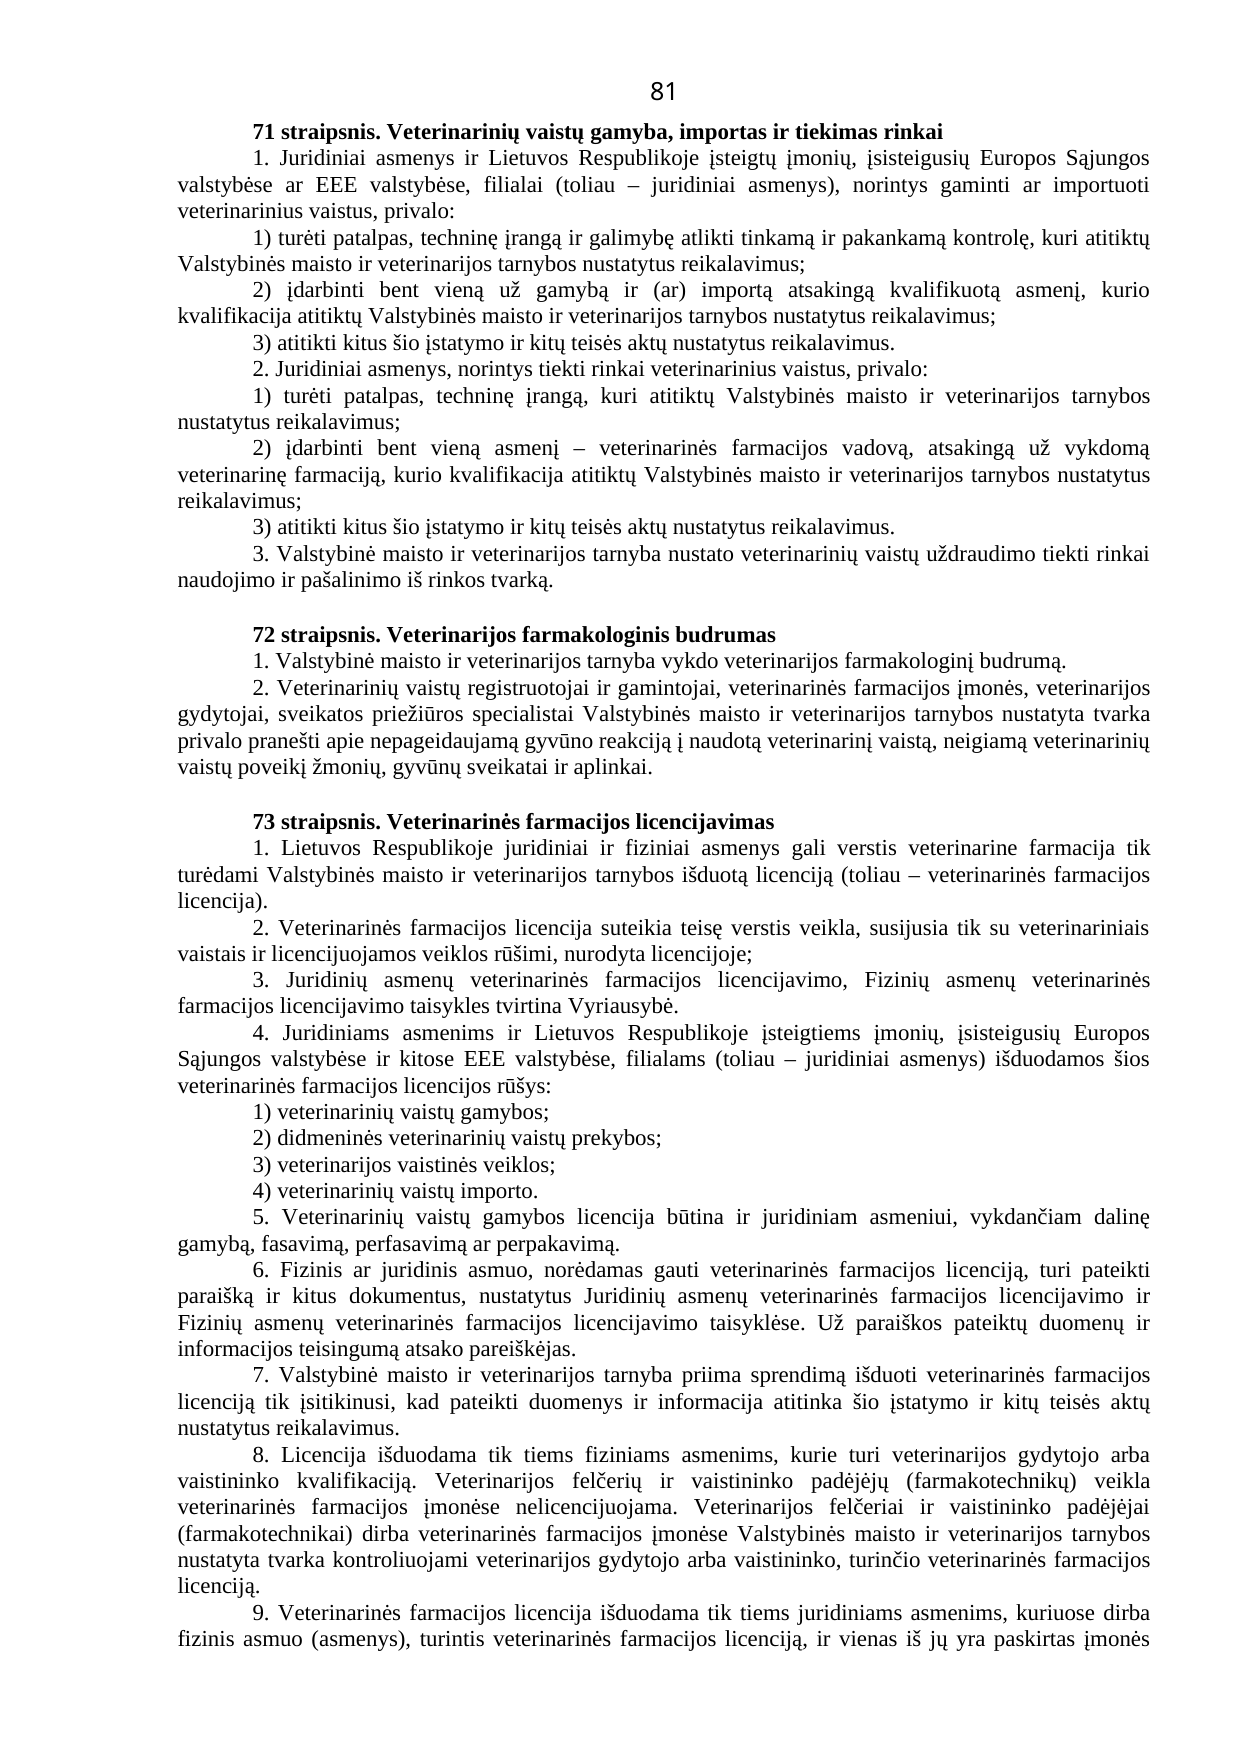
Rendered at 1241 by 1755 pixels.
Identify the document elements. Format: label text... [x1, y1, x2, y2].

text 3) veterinarijos vaistinės veiklos; [177, 1151, 1152, 1177]
text 1. Juridiniai asmenys ir Lietuvos Respublikoje įsteigtų įmonių, įsisteigusių Europos Sąjungos valstybėse ar EEE valstybėse, filialai (toliau – juridiniai asmenys), norintys gaminti ar importuoti veterinarinius vaistus, privalo: [177, 144, 1152, 223]
text 2. Veterinarinės farmacijos licencija suteikia teisę verstis veikla, susijusia tik su veterinariniais vaistais ir licencijuojamos veiklos rūšimi, nurodyta licencijoje; [177, 913, 1152, 966]
text 1) veterinarinių vaistų gamybos; [177, 1098, 1152, 1124]
text 71 straipsnis. Veterinarinių vaistų gamyba, importas ir tiekimas rinkai [177, 118, 1152, 144]
text 2) įdarbinti bent vieną asmenį – veterinarinės farmacijos vadovą, atsakingą už vykdomą veterinarinę farmaciją, kurio kvalifikacija atitiktų Valstybinės maisto ir veterinarijos tarnybos nustatytus reikalavimus; [177, 434, 1152, 513]
text 3. Valstybinė maisto ir veterinarijos tarnyba nustato veterinarinių vaistų uždraudimo tiekti rinkai naudojimo ir pašalinimo iš rinkos tvarką. [177, 540, 1152, 592]
text 1) turėti patalpas, techninę įrangą, kuri atitiktų Valstybinės maisto ir veterinarijos tarnybos nustatytus reikalavimus; [177, 382, 1152, 434]
text 6. Fizinis ar juridinis asmuo, norėdamas gauti veterinarinės farmacijos licenciją, turi pateikti paraišką ir kitus dokumentus, nustatytus Juridinių asmenų veterinarinės farmacijos licencijavimo ir Fizinių asmenų veterinarinės farmacijos licencijavimo taisyklėse. Už paraiškos pateiktų duomenų ir informacijos teisingumą atsako pareiškėjas. [177, 1256, 1152, 1362]
text 2) įdarbinti bent vieną už gamybą ir (ar) importą atsakingą kvalifikuotą asmenį, kurio kvalifikacija atitiktų Valstybinės maisto ir veterinarijos tarnybos nustatytus reikalavimus; [177, 276, 1152, 329]
text 3) atitikti kitus šio įstatymo ir kitų teisės aktų nustatytus reikalavimus. [177, 329, 1152, 355]
text 5. Veterinarinių vaistų gamybos licencija būtina ir juridiniam asmeniui, vykdančiam dalinę gamybą, fasavimą, perfasavimą ar perpakavimą. [177, 1203, 1152, 1256]
text 1) turėti patalpas, techninę įrangą ir galimybę atlikti tinkamą ir pakankamą kontrolę, kuri atitiktų Valstybinės maisto ir veterinarijos tarnybos nustatytus reikalavimus; [177, 223, 1152, 276]
text 4. Juridiniams asmenims ir Lietuvos Respublikoje įsteigtiems įmonių, įsisteigusių Europos Sąjungos valstybėse ir kitose EEE valstybėse, filialams (toliau – juridiniai asmenys) išduodamos šios veterinarinės farmacijos licencijos rūšys: [177, 1019, 1152, 1098]
text 8. Licencija išduodama tik tiems fiziniams asmenims, kurie turi veterinarijos gydytojo arba vaistininko kvalifikaciją. Veterinarijos felčerių ir vaistininko padėjėjų (farmakotechnikų) veikla veterinarinės farmacijos įmonėse nelicencijuojama. Veterinarijos felčeriai ir vaistininko padėjėjai (farmakotechnikai) dirba veterinarinės farmacijos įmonėse Valstybinės maisto ir veterinarijos tarnybos nustatyta tvarka kontroliuojami veterinarijos gydytojo arba vaistininko, turinčio veterinarinės farmacijos licenciją. [177, 1441, 1152, 1599]
text 72 straipsnis. Veterinarijos farmakologinis budrumas [177, 621, 1152, 648]
text 2. Veterinarinių vaistų registruotojai ir gamintojai, veterinarinės farmacijos įmonės, veterinarijos gydytojai, sveikatos priežiūros specialistai Valstybinės maisto ir veterinarijos tarnybos nustatyta tvarka privalo pranešti apie nepageidaujamą gyvūno reakciją į naudotą veterinarinį vaistą, neigiamą veterinarinių vaistų poveikį žmonių, gyvūnų sveikatai ir aplinkai. [177, 674, 1152, 779]
text 3. Juridinių asmenų veterinarinės farmacijos licencijavimo, Fizinių asmenų veterinarinės farmacijos licencijavimo taisykles tvirtina Vyriausybė. [177, 966, 1152, 1019]
text 1. Lietuvos Respublikoje juridiniai ir fiziniai asmenys gali verstis veterinarine farmacija tik turėdami Valstybinės maisto ir veterinarijos tarnybos išduotą licenciją (toliau – veterinarinės farmacijos licencija). [177, 834, 1152, 913]
text 2) didmeninės veterinarinių vaistų prekybos; [177, 1124, 1152, 1151]
text 2. Juridiniai asmenys, norintys tiekti rinkai veterinarinius vaistus, privalo: [177, 355, 1152, 382]
text 4) veterinarinių vaistų importo. [177, 1177, 1152, 1203]
text 7. Valstybinė maisto ir veterinarijos tarnyba priima sprendimą išduoti veterinarinės farmacijos licenciją tik įsitikinusi, kad pateikti duomenys ir informacija atitinka šio įstatymo ir kitų teisės aktų nustatytus reikalavimus. [177, 1362, 1152, 1441]
text 73 straipsnis. Veterinarinės farmacijos licencijavimas [177, 808, 1152, 834]
text 3) atitikti kitus šio įstatymo ir kitų teisės aktų nustatytus reikalavimus. [177, 513, 1152, 540]
text 1. Valstybinė maisto ir veterinarijos tarnyba vykdo veterinarijos farmakologinį budrumą. [177, 648, 1152, 674]
text 9. Veterinarinės farmacijos licencija išduodama tik tiems juridiniams asmenims, kuriuose dirba fizinis asmuo (asmenys), turintis veterinarinės farmacijos licenciją, ir vienas iš jų yra paskirtas įmonės [177, 1599, 1152, 1651]
